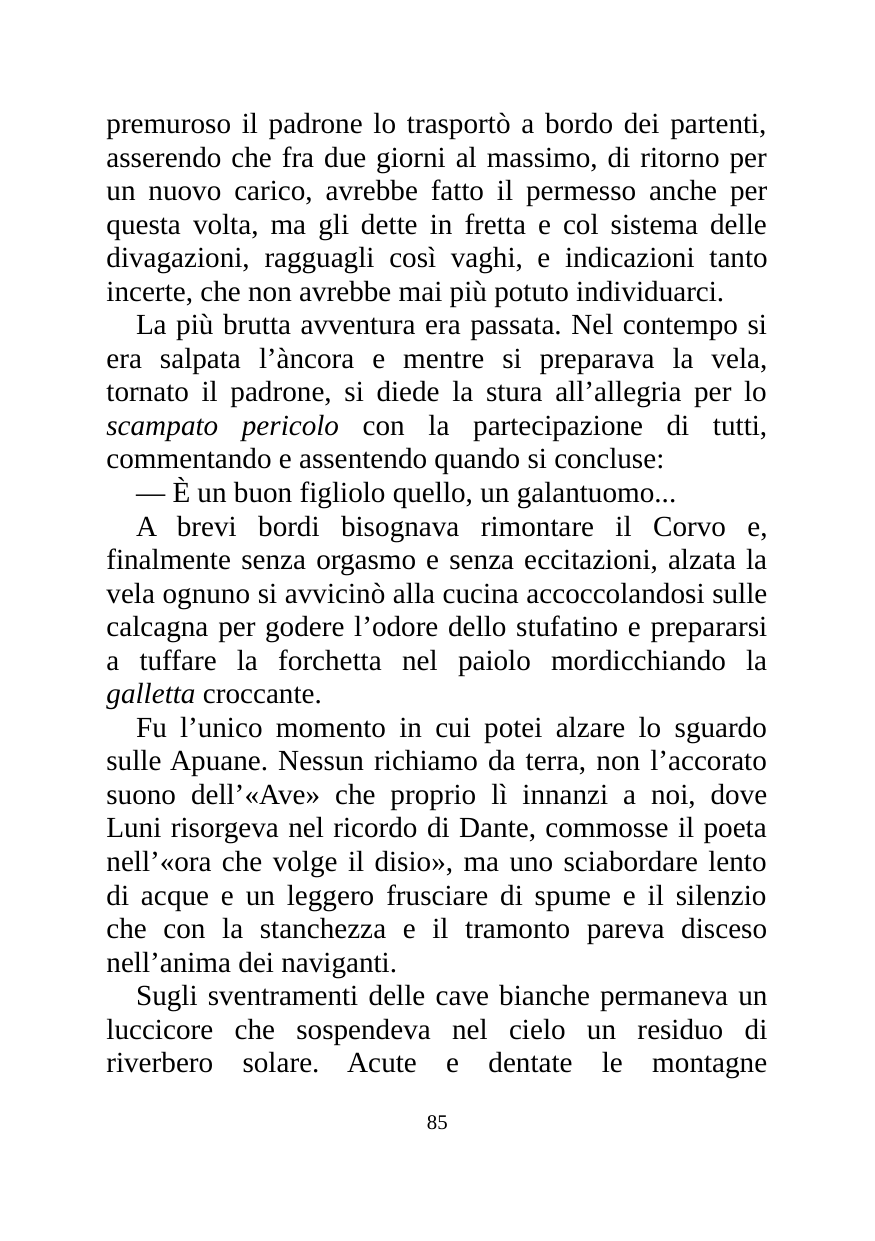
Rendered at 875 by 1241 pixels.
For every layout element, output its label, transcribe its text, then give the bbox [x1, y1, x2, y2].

text premuroso il padrone lo trasportò a bordo dei partenti, asserendo che fra due giorni al massimo, di ritorno per un nuovo carico, avrebbe fatto il permesso anche per questa volta, ma gli dette in fretta e col sistema delle divagazioni, ragguagli così vaghi, e indicazioni tanto incerte, che non avrebbe mai più potuto individuarci. [106, 106, 768, 307]
text Sugli sventramenti delle cave bianche permaneva un luccicore che sospendeva nel cielo un residuo di riverbero solare. Acute e dentate le montagne [106, 978, 768, 1079]
text Fu l’unico momento in cui potei alzare lo sguardo sulle Apuane. Nessun richiamo da terra, non l’accorato suono dell’«Ave» che proprio lì innanzi a noi, dove Luni risorgeva nel ricordo di Dante, commosse il poeta nell’«ora che volge il disio», ma uno sciabordare lento di acque e un leggero frusciare di spume e il silenzio che con la stanchezza e il tramonto pareva disceso nell’anima dei naviganti. [106, 710, 768, 978]
text La più brutta avventura era passata. Nel contempo si era salpata l’àncora e mentre si preparava la vela, tornato il padrone, si diede la stura all’allegria per lo scampato pericolo con la partecipazione di tutti, commentando e assentendo quando si concluse: [106, 307, 768, 475]
text A brevi bordi bisognava rimontare il Corvo e, finalmente senza orgasmo e senza eccitazioni, alzata la vela ognuno si avvicinò alla cucina accoccolandosi sulle calcagna per godere l’odore dello stufatino e prepararsi a tuffare la forchetta nel paiolo mordicchiando la galletta croccante. [106, 509, 768, 710]
text — È un buon figliolo quello, un galantuomo... [106, 475, 768, 509]
